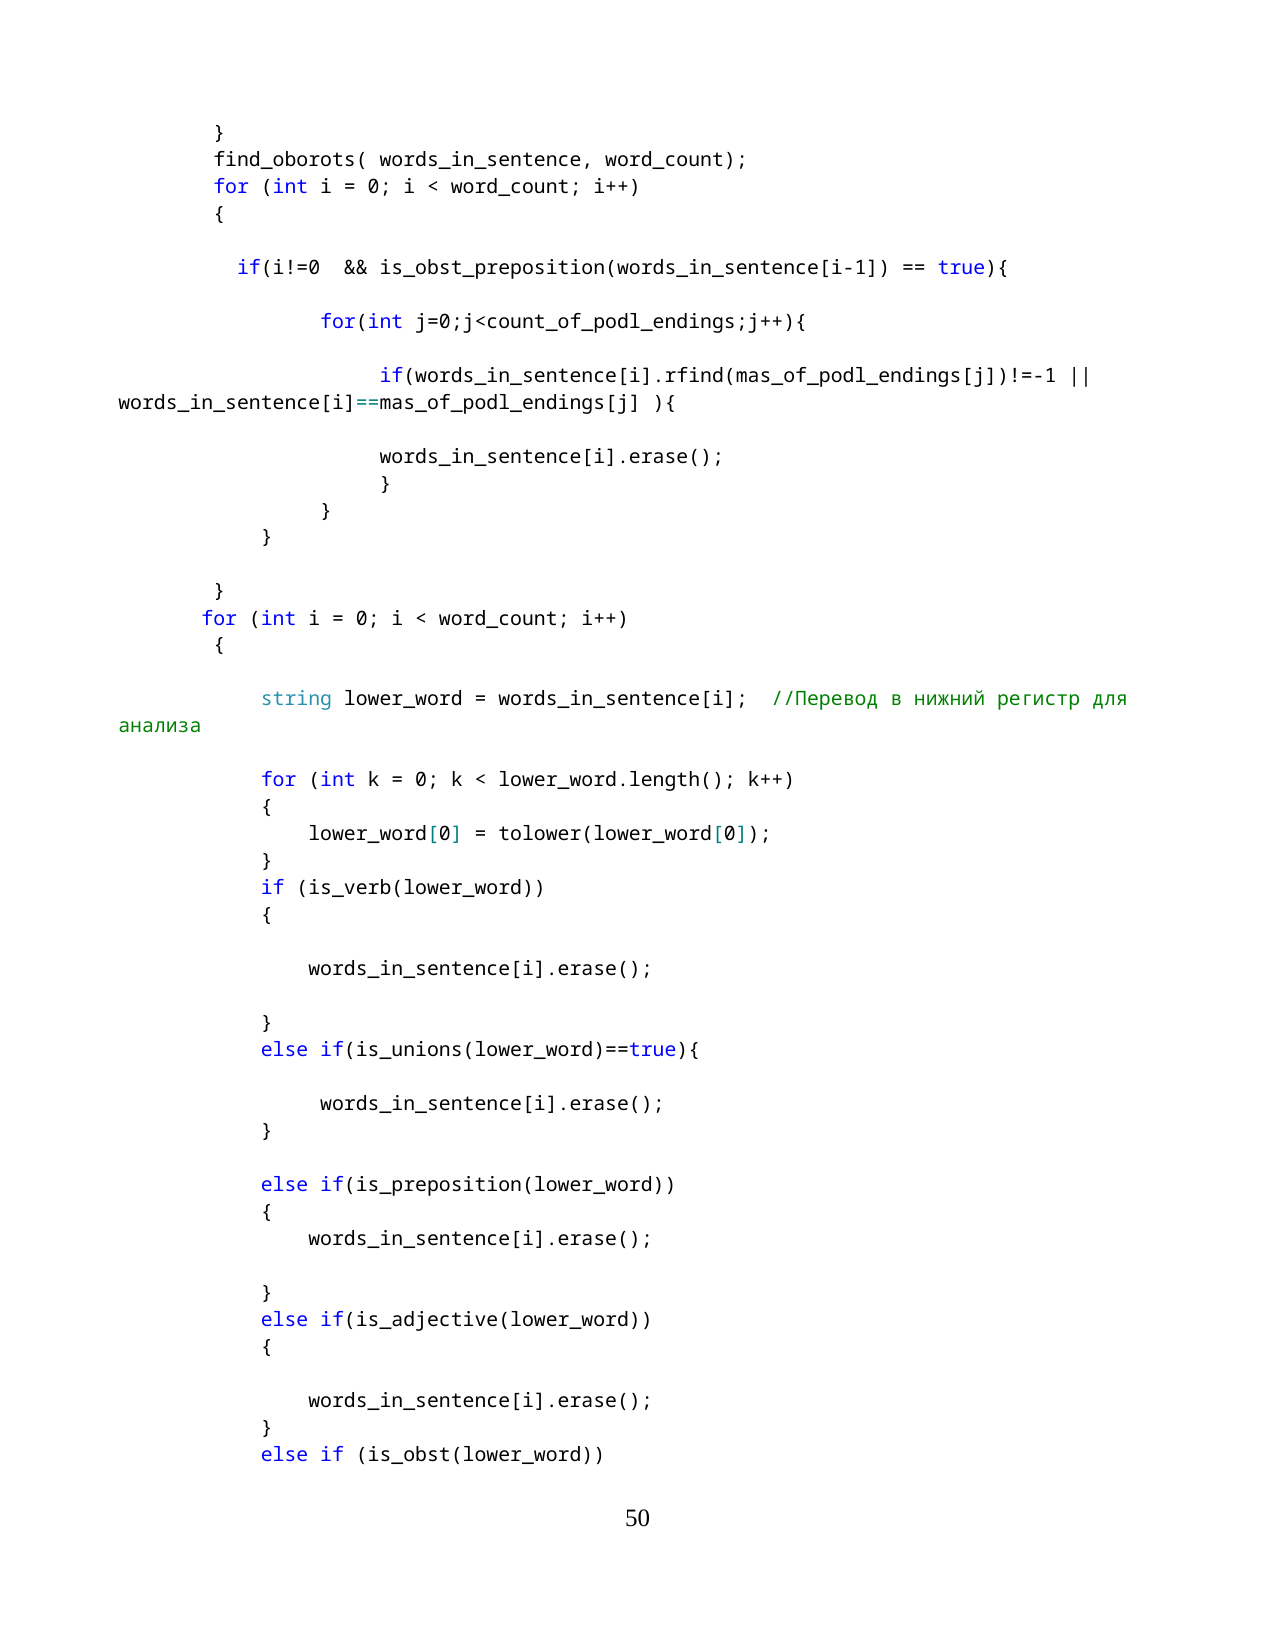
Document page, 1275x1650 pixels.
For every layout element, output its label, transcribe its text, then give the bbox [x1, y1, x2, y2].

text words_in_sentence[i].erase(); [118, 1224, 1157, 1251]
text lower_word[0] = tolower(lower_word[0]); [118, 819, 1157, 847]
text } [118, 496, 1157, 523]
text } [118, 523, 1157, 550]
text words_in_sentence[i].erase(); [118, 954, 1157, 981]
text } [118, 118, 1157, 145]
text { [118, 199, 1157, 226]
text else if(is_adjective(lower_word)) [118, 1305, 1157, 1332]
text else if(is_preposition(lower_word)) [118, 1170, 1157, 1197]
text if(words_in_sentence[i].rfind(mas_of_podl_endings[j])!=-1 ||words_in_sentence[i]==mas_of_podl_endings[j] ){ [118, 361, 1157, 415]
text } [118, 577, 1157, 604]
text for (int i = 0; i < word_count; i++) [118, 604, 1157, 631]
text string lower_word = words_in_sentence[i]; //Перевод в нижний регистр для анализа [118, 685, 1157, 739]
text find_oborots( words_in_sentence, word_count); [118, 145, 1157, 172]
text words_in_sentence[i].erase(); [118, 1386, 1157, 1413]
text words_in_sentence[i].erase(); [118, 1089, 1157, 1116]
text } [118, 1413, 1157, 1440]
text { [118, 631, 1157, 658]
text if(i!=0 && is_obst_preposition(words_in_sentence[i-1]) == true){ [118, 253, 1157, 280]
text } [118, 1278, 1157, 1305]
text for(int j=0;j<count_of_podl_endings;j++){ [118, 307, 1157, 334]
text for (int i = 0; i < word_count; i++) [118, 172, 1157, 199]
text else if (is_obst(lower_word)) [118, 1440, 1157, 1467]
text { [118, 793, 1157, 819]
text } [118, 847, 1157, 873]
text words_in_sentence[i].erase(); [118, 442, 1157, 469]
text else if(is_unions(lower_word)==true){ [118, 1035, 1157, 1062]
text } [118, 469, 1157, 496]
text if (is_verb(lower_word)) [118, 873, 1157, 901]
text { [118, 1197, 1157, 1224]
text } [118, 1008, 1157, 1035]
text for (int k = 0; k < lower_word.length(); k++) [118, 766, 1157, 793]
text } [118, 1116, 1157, 1143]
text { [118, 1332, 1157, 1359]
text { [118, 901, 1157, 927]
